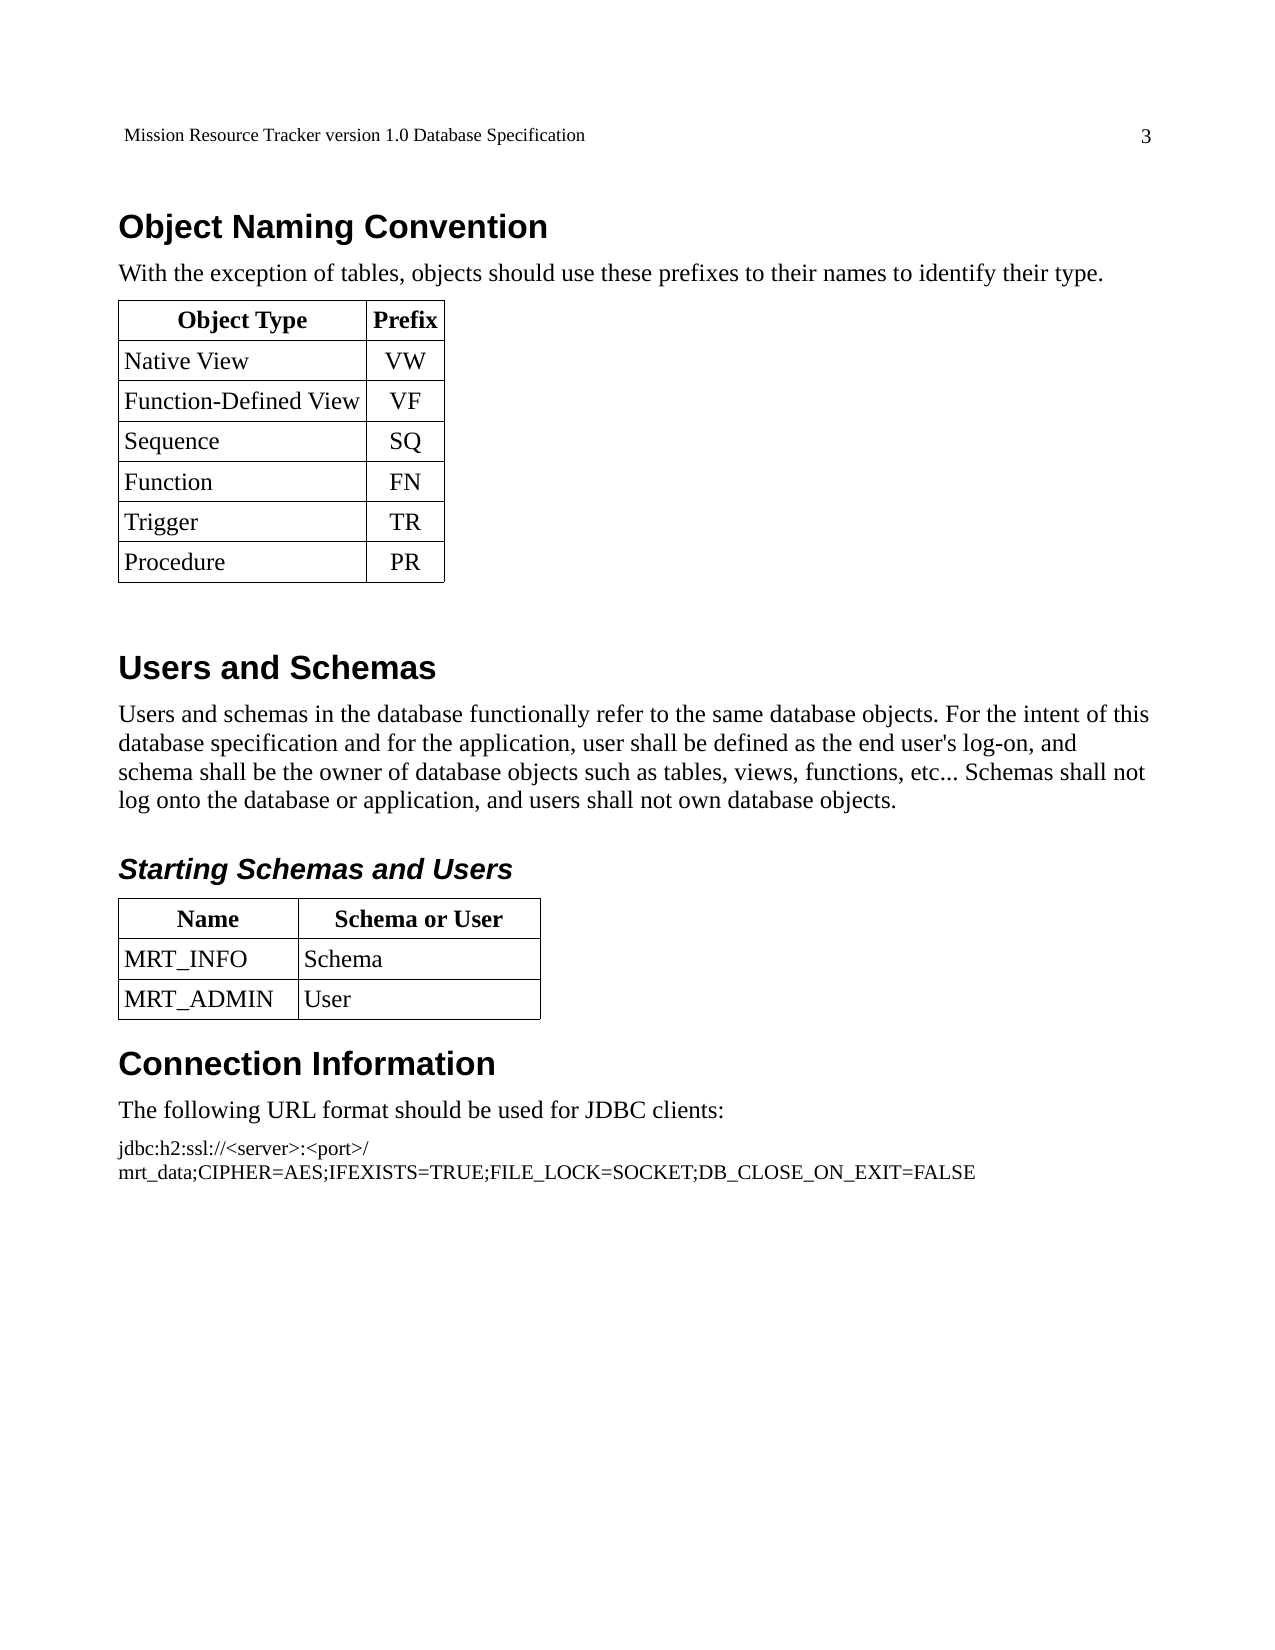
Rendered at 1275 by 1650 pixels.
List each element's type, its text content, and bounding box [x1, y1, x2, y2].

table_cell Procedure [119, 542, 366, 582]
table_cell Native View [119, 341, 366, 380]
table_cell VW [367, 341, 444, 380]
table_cell Function [119, 462, 366, 501]
table_cell User [299, 980, 540, 1019]
table_header Schema or User [299, 899, 540, 938]
subtitle Connection Information [118, 1044, 1157, 1082]
subtitle Object Naming Convention [118, 207, 1157, 246]
table_cell VF [367, 381, 444, 421]
text The following URL format should be used for JDBC clients: [118, 1095, 1157, 1124]
table_cell PR [367, 542, 444, 582]
subtitle Starting Schemas and Users [118, 852, 1157, 885]
table_cell FN [367, 462, 444, 501]
table_cell SQ [367, 422, 444, 461]
table_cell TR [367, 502, 444, 541]
table_header Name [119, 899, 298, 938]
text jdbc:h2:ssl://<server>:<port>/mrt_data;CIPHER=AES;IFEXISTS=TRUE;FILE_LOCK=SOCKET;DB_CLOSE_ON_EXIT=FALSE [118, 1136, 1157, 1184]
table_header Prefix [367, 301, 444, 340]
subtitle Users and Schemas [118, 648, 1157, 687]
text Users and schemas in the database functionally refer to the same database objects. For the intent of this database specification and for the application, user shall be defined as the end user's log-on, and schema shall be the owner of database objects such as tables, views, functions, etc... Schemas shall not log onto the database or application, and users shall not own database objects. [118, 699, 1157, 814]
table_cell Schema [299, 939, 540, 978]
table_cell MRT_ADMIN [119, 980, 298, 1019]
table_cell Trigger [119, 502, 366, 541]
text With the exception of tables, objects should use these prefixes to their names to identify their type. [118, 258, 1157, 287]
table_header Object Type [119, 301, 366, 340]
table_cell Sequence [119, 422, 366, 461]
table_cell MRT_INFO [119, 939, 298, 978]
table_cell Function-Defined View [119, 381, 366, 421]
